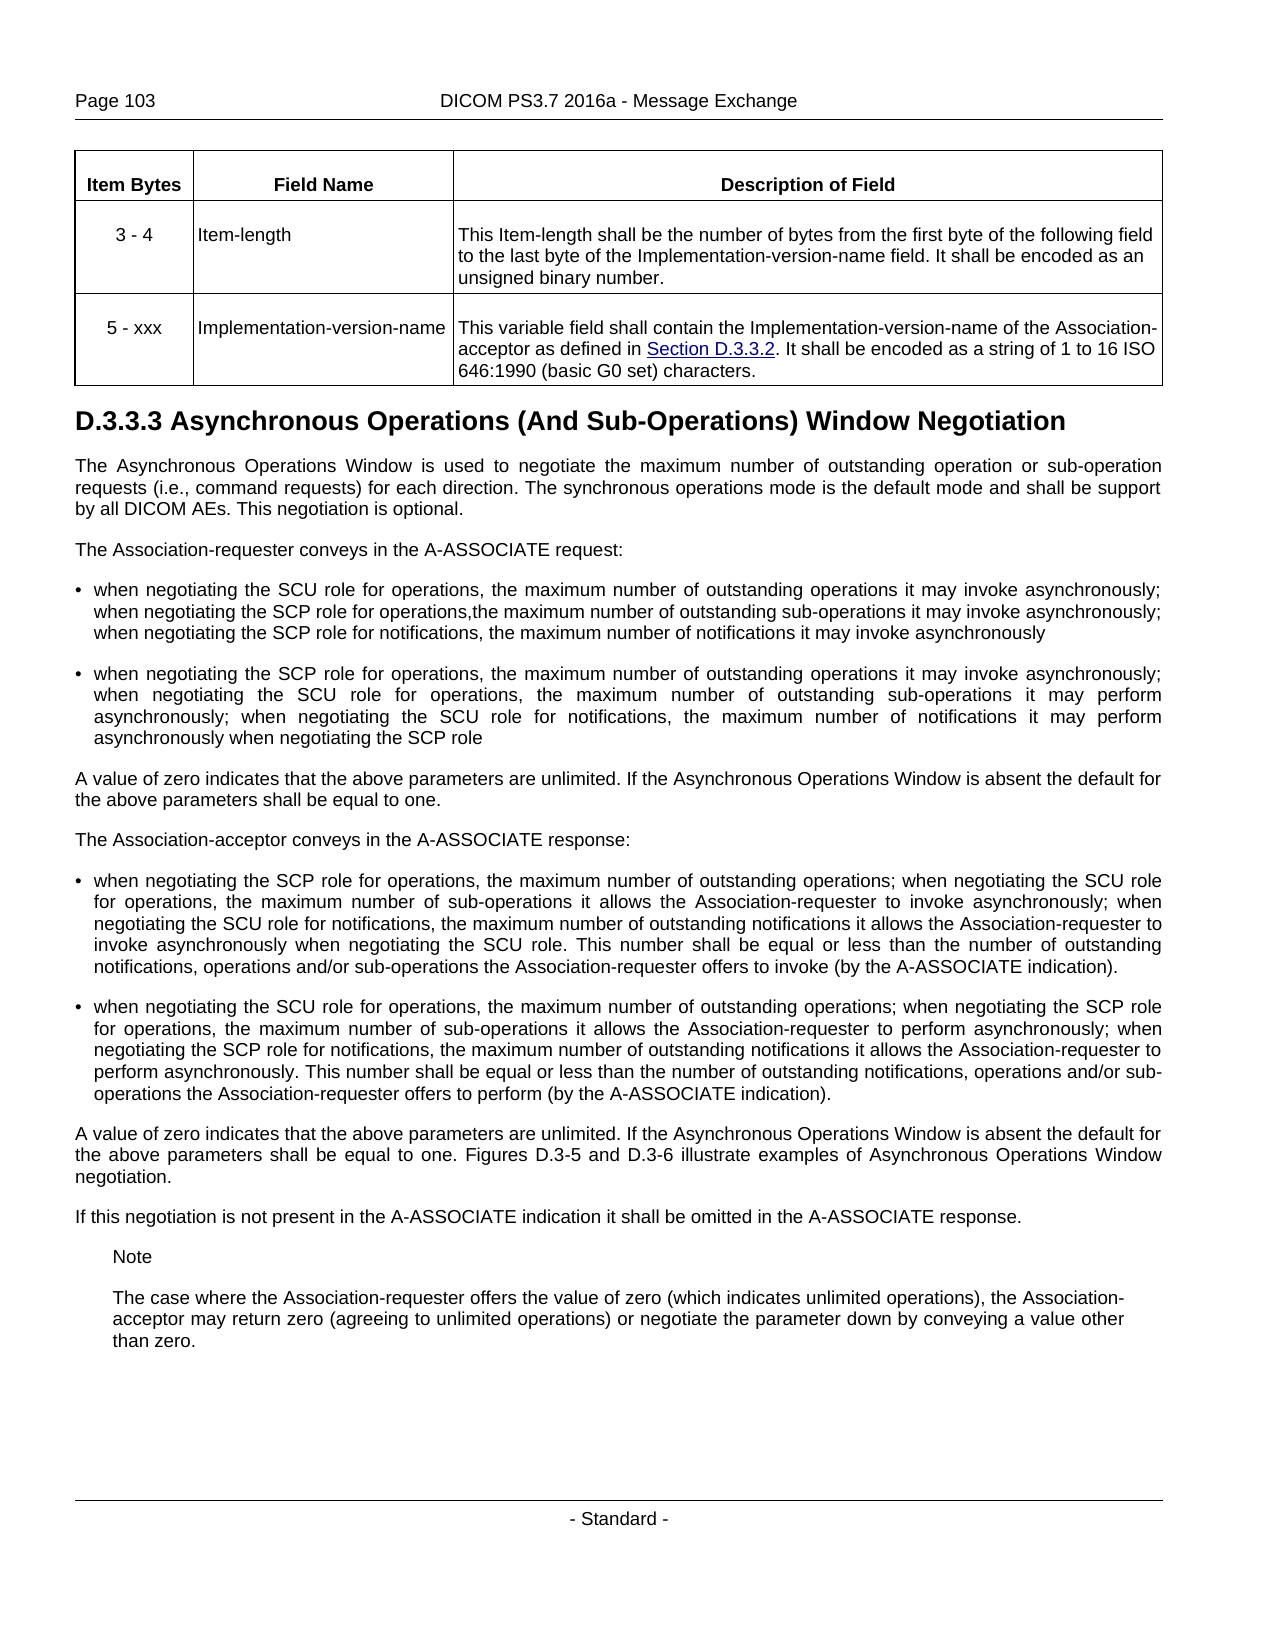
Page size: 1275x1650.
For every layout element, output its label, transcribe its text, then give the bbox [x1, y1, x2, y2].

table_cell 3 - 4 [76, 201, 193, 292]
list when negotiating the SCU role for operations, the maximum number of outstanding operations it may invoke asynchronously; when negotiating the SCP role for operations,the maximum number of outstanding sub-operations it may invoke asynchronously; when negotiating the SCP role for notifications, the maximum number of notifications it may invoke asynchronously [75, 579, 1162, 643]
text The Association-acceptor conveys in the A-ASSOCIATE response: [75, 829, 1162, 851]
table_cell Item-length [194, 201, 453, 292]
table_header Description of Field [454, 151, 1162, 200]
table_cell 5 - xxx [76, 294, 193, 385]
text If this negotiation is not present in the A-ASSOCIATE indication it shall be omitted in the A-ASSOCIATE response. [75, 1206, 1162, 1228]
table_header Item Bytes [76, 151, 193, 200]
list when negotiating the SCP role for operations, the maximum number of outstanding operations; when negotiating the SCU role for operations, the maximum number of sub-operations it allows the Association-requester to invoke asynchronously; when negotiating the SCU role for notifications, the maximum number of outstanding notifications it allows the Association-requester to invoke asynchronously when negotiating the SCU role. This number shall be equal or less than the number of outstanding notifications, operations and/or sub-operations the Association-requester offers to invoke (by the A-ASSOCIATE indication). [75, 869, 1162, 977]
table_cell This variable field shall contain the Implementation-version-name of the Association-acceptor as defined in Section D.3.3.2. It shall be encoded as a string of 1 to 16 ISO 646:1990 (basic G0 set) characters. [454, 294, 1162, 385]
text A value of zero indicates that the above parameters are unlimited. If the Asynchronous Operations Window is absent the default for the above parameters shall be equal to one. Figures D.3-5 and D.3-6 illustrate examples of Asynchronous Operations Window negotiation. [75, 1123, 1162, 1187]
text Note [112, 1246, 1125, 1268]
text The Association-requester conveys in the A-ASSOCIATE request: [75, 538, 1162, 560]
list when negotiating the SCU role for operations, the maximum number of outstanding operations; when negotiating the SCP role for operations, the maximum number of sub-operations it allows the Association-requester to perform asynchronously; when negotiating the SCP role for notifications, the maximum number of outstanding notifications it allows the Association-requester to perform asynchronously. This number shall be equal or less than the number of outstanding notifications, operations and/or sub-operations the Association-requester offers to perform (by the A-ASSOCIATE indication). [75, 996, 1162, 1104]
text The case where the Association-requester offers the value of zero (which indicates unlimited operations), the Association-acceptor may return zero (agreeing to unlimited operations) or negotiate the parameter down by conveying a value other than zero. [112, 1287, 1125, 1351]
list when negotiating the SCP role for operations, the maximum number of outstanding operations it may invoke asynchronously; when negotiating the SCU role for operations, the maximum number of outstanding sub-operations it may perform asynchronously; when negotiating the SCU role for notifications, the maximum number of notifications it may perform asynchronously when negotiating the SCP role [75, 662, 1162, 748]
text A value of zero indicates that the above parameters are unlimited. If the Asynchronous Operations Window is absent the default for the above parameters shall be equal to one. [75, 767, 1162, 810]
table_cell This Item-length shall be the number of bytes from the first byte of the following field to the last byte of the Implementation-version-name field. It shall be encoded as an unsigned binary number. [454, 201, 1162, 292]
table_cell Implementation-version-name [194, 294, 453, 385]
text D.3.3.3 Asynchronous Operations (And Sub-Operations) Window Negotiation [75, 405, 1162, 436]
text The Asynchronous Operations Window is used to negotiate the maximum number of outstanding operation or sub-operation requests (i.e., command requests) for each direction. The synchronous operations mode is the default mode and shall be support by all DICOM AEs. This negotiation is optional. [75, 455, 1162, 520]
table_header Field Name [194, 151, 453, 200]
